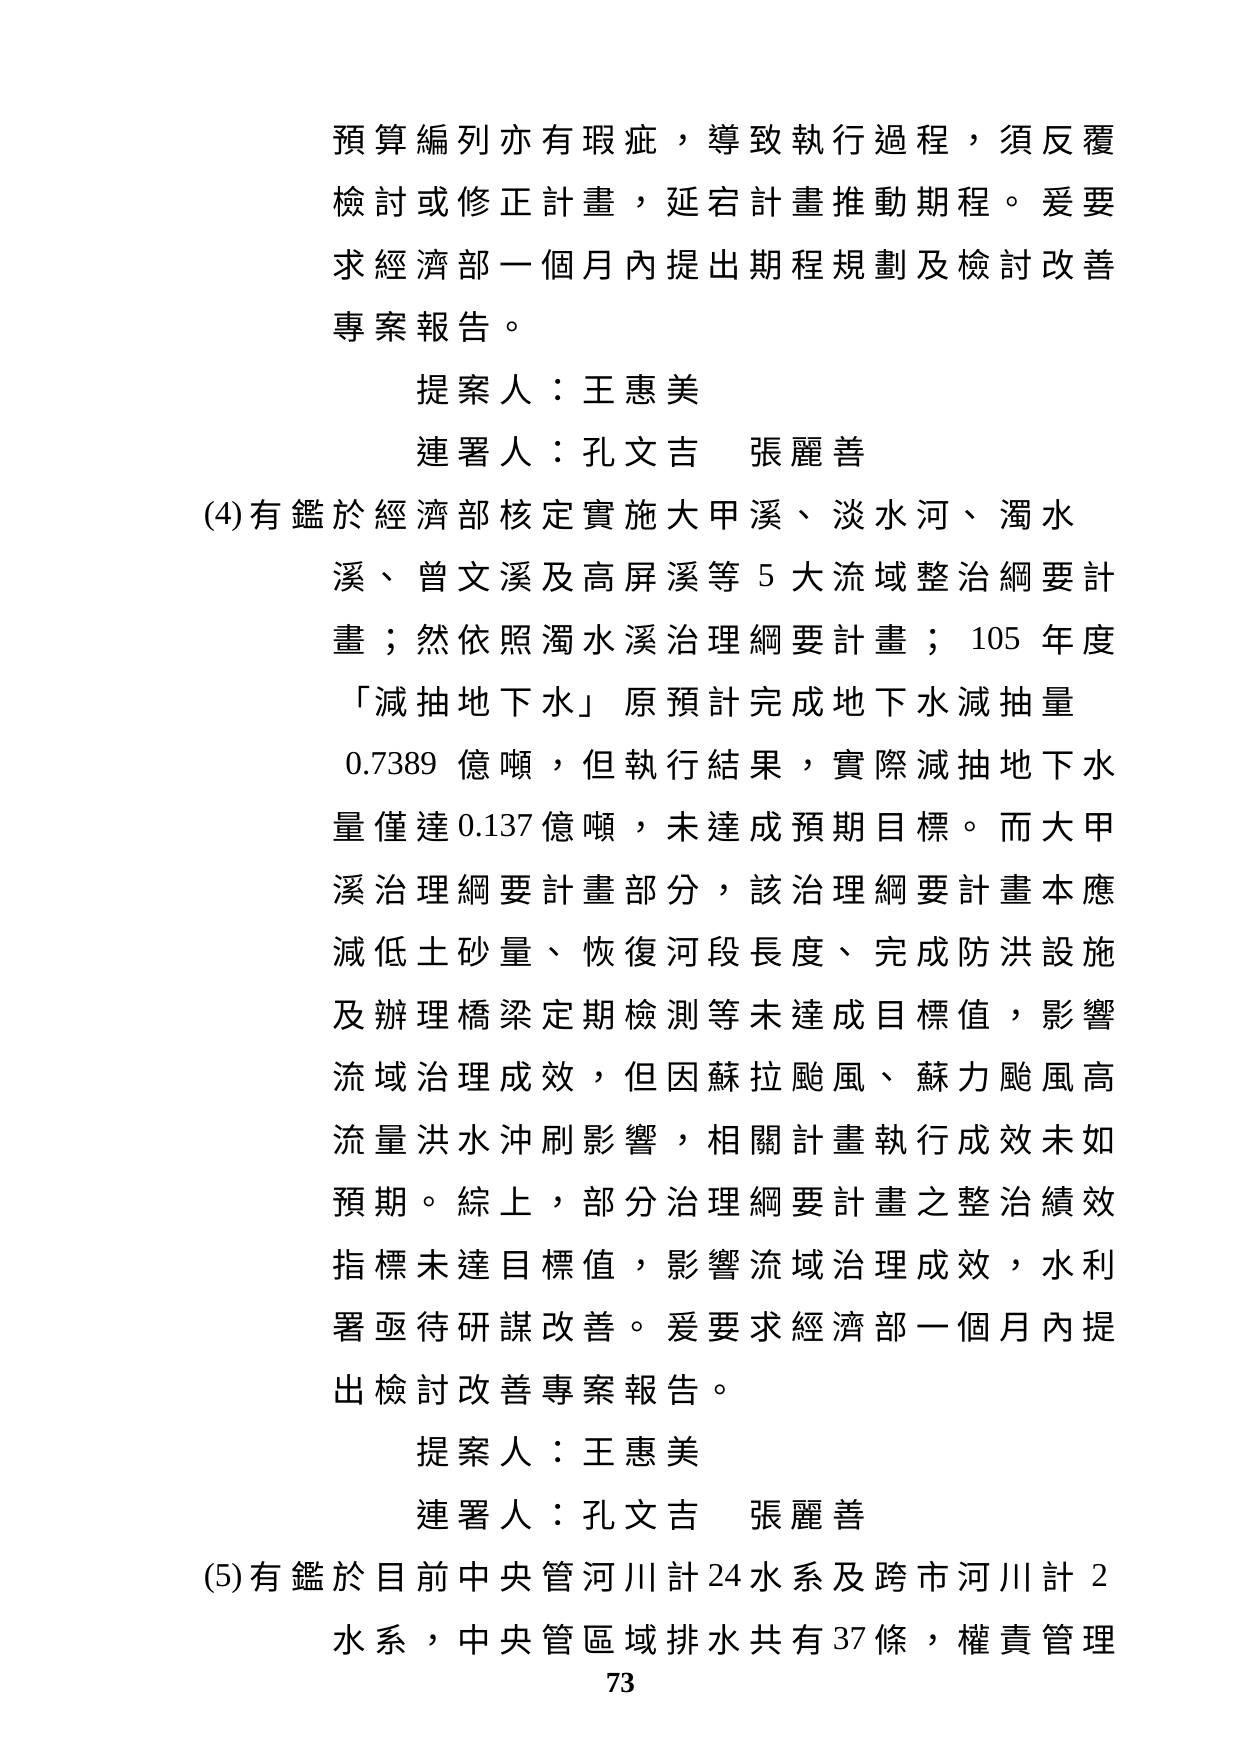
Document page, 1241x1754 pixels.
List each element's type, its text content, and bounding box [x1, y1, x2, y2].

text 連署人：孔文吉 張麗善 [394, 408, 1016, 471]
text 提案人：王惠美 [394, 346, 1016, 408]
list 有鑑於目前中央管河川計24水系及跨市河川計2水系，中央管區域排水共有37條，權責管理 [189, 1533, 1120, 1658]
list 預算編列亦有瑕疵，導致執行過程，須反覆檢討或修正計畫，延宕計畫推動期程。爰要求經濟部一個月內提出期程規劃及檢討改善專案報告。 [189, 96, 1120, 346]
text 連署人：孔文吉 張麗善 [394, 1471, 1016, 1533]
list 有鑑於經濟部核定實施大甲溪、淡水河、濁水溪、曾文溪及高屏溪等5大流域整治綱要計畫；然依照濁水溪治理綱要計畫；105年度「減抽地下水」原預計完成地下水減抽量0.7389億噸，但執行結果，實際減抽地下水量僅達0.137億噸，未達成預期目標。而大甲溪治理綱要計畫部分，該治理綱要計畫本應減低土砂量、恢復河段長度、完成防洪設施及辦理橋梁定期檢測等未達成目標值，影響流域治理成效，但因蘇拉颱風、蘇力颱風高流量洪水沖刷影響，相關計畫執行成效未如預期。綜上，部分治理綱要計畫之整治績效指標未達目標值，影響流域治理成效，水利署亟待研謀改善。爰要求經濟部一個月內提出檢討改善專案報告。 [189, 471, 1120, 1408]
text 提案人：王惠美 [394, 1408, 1016, 1471]
